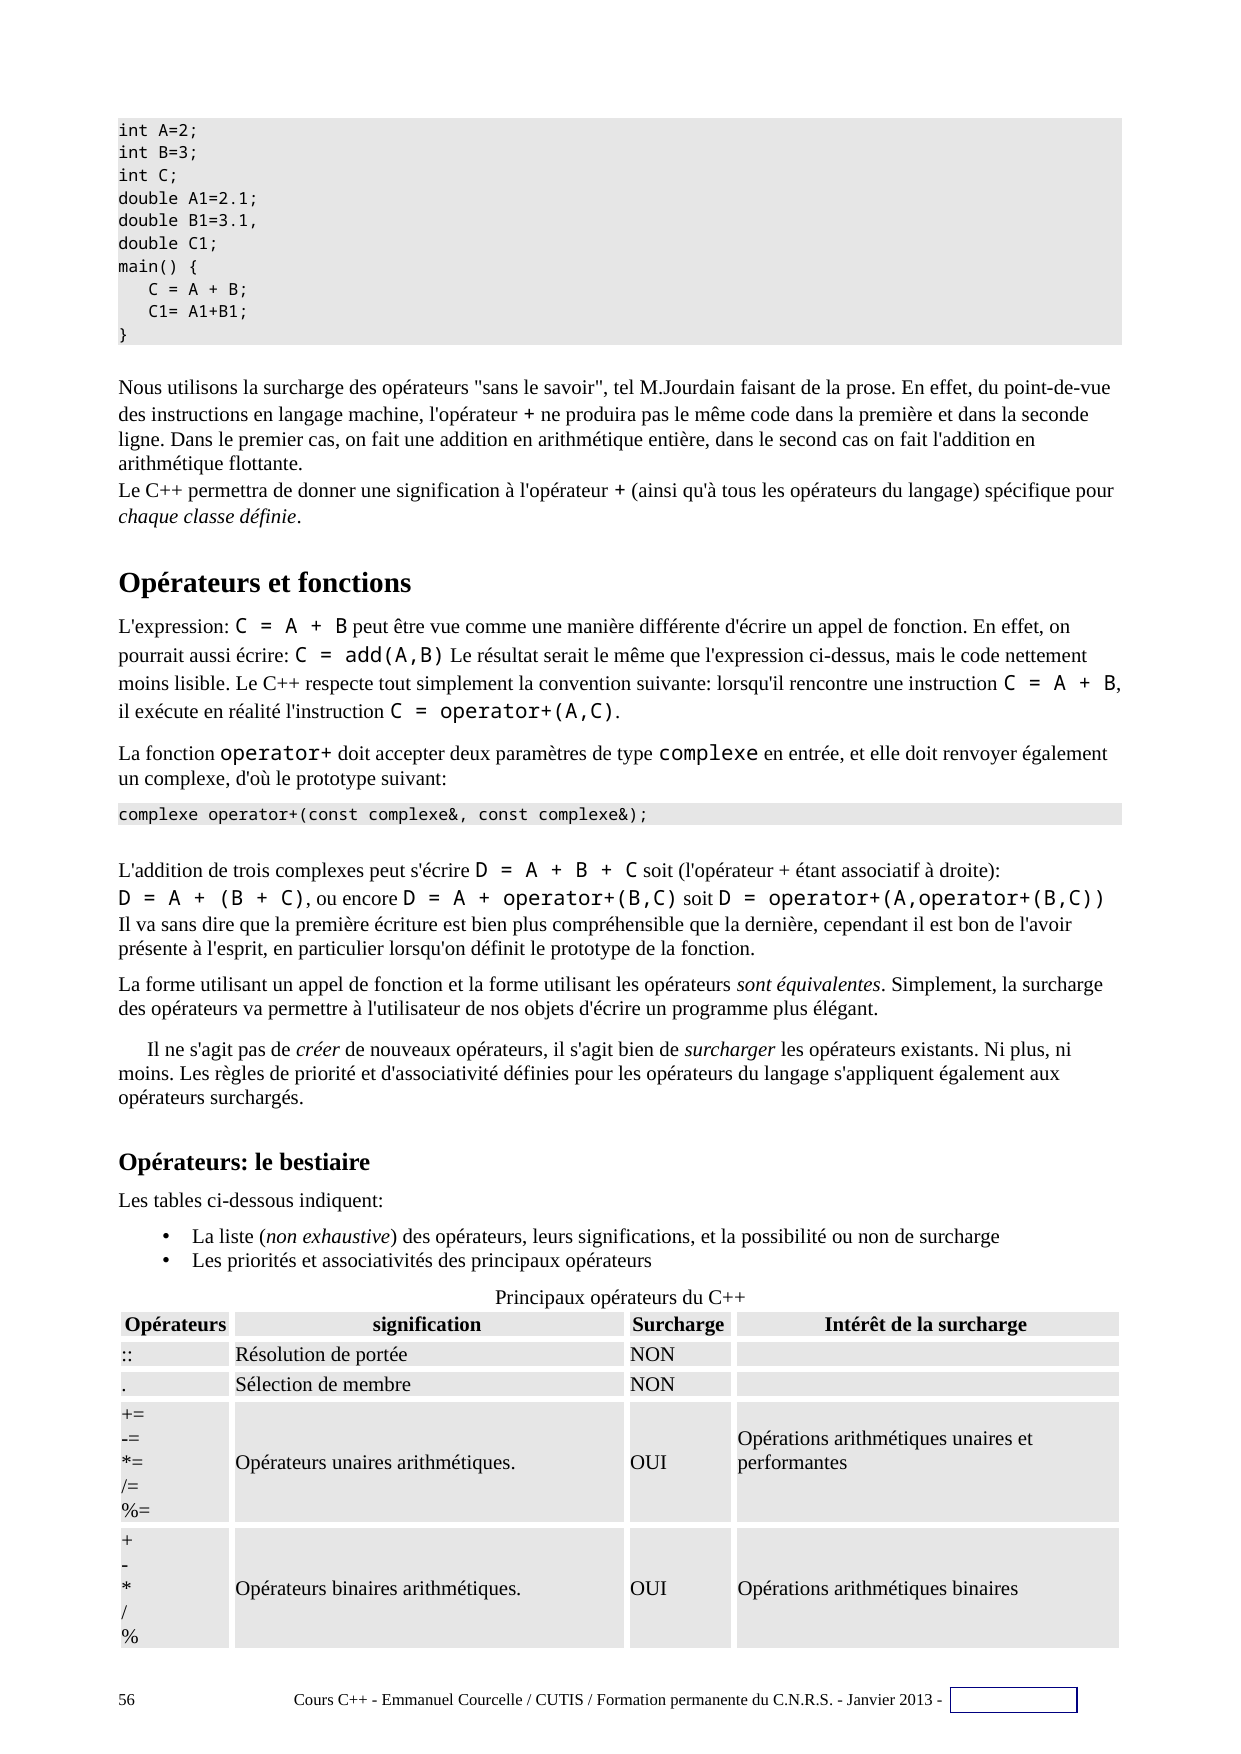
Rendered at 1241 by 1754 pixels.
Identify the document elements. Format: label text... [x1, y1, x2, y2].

text int B=3; [118, 141, 1122, 163]
table_cell :: [118, 1339, 232, 1369]
text main() { [118, 254, 1122, 277]
table_cell . [118, 1369, 232, 1399]
text Les tables ci-dessous indiquent: [118, 1188, 1122, 1212]
table_header signification [232, 1309, 627, 1339]
table_cell NON [627, 1369, 734, 1399]
text La fonction operator+ doit accepter deux paramètres de type complexe en entrée, et elle doit renvoyer également un complexe, d'où le prototype suivant: [118, 738, 1122, 790]
list La liste (non exhaustive) des opérateurs, leurs significations, et la possibilité ou non de surcharge [162, 1224, 1122, 1248]
table_header Opérateurs [118, 1309, 232, 1339]
text } [118, 322, 1122, 345]
table_cell NON [627, 1339, 734, 1369]
table_header Intérêt de la surcharge [734, 1309, 1122, 1339]
text double C1; [118, 232, 1122, 254]
text int A=2; [118, 118, 1122, 141]
table_cell OUI [627, 1399, 734, 1525]
text L'addition de trois complexes peut s'écrire D = A + B + C soit (l'opérateur + étant associatif à droite): D = A + (B + C), ou encore D = A + operator+(B,C) soit D = operator+(A,operator+(B,C)) Il va sans dire que la première écriture est bien plus compréhensible que la dernière, cependant il est bon de l'avoir présente à l'esprit, en particulier lorsqu'on définit le prototype de la fonction. [118, 855, 1122, 960]
list Les priorités et associativités des principaux opérateurs [162, 1248, 1122, 1272]
text Il ne s'agit pas de créer de nouveaux opérateurs, il s'agit bien de surcharger les opérateurs existants. Ni plus, ni moins. Les règles de priorité et d'associativité définies pour les opérateurs du langage s'appliquent également aux opérateurs surchargés. [118, 1033, 1122, 1109]
table_cell Sélection de membre [232, 1369, 627, 1399]
text int C; [118, 163, 1122, 186]
table_cell + - * / % [118, 1525, 232, 1651]
text Nous utilisons la surcharge des opérateurs "sans le savoir", tel M.Jourdain faisant de la prose. En effet, du point-de-vue des instructions en langage machine, l'opérateur + ne produira pas le même code dans la première et dans la seconde ligne. Dans le premier cas, on fait une addition en arithmétique entière, dans le second cas on fait l'addition en arithmétique flottante. Le C++ permettra de donner une signification à l'opérateur + (ainsi qu'à tous les opérateurs du langage) spécifique pour chaque classe définie. [118, 375, 1122, 528]
table_cell Opérations arithmétiques unaires et performantes [734, 1399, 1122, 1525]
text double B1=3.1, [118, 209, 1122, 232]
text double A1=2.1; [118, 186, 1122, 209]
text L'expression: C = A + B peut être vue comme une manière différente d'écrire un appel de fonction. En effet, on pourrait aussi écrire: C = add(A,B) Le résultat serait le même que l'expression ci-dessus, mais le code nettement moins lisible. Le C++ respecte tout simplement la convention suivante: lorsqu'il rencontre une instruction C = A + B, il exécute en réalité l'instruction C = operator+(A,C). [118, 611, 1122, 725]
table_cell Opérateurs binaires arithmétiques. [232, 1525, 627, 1651]
text C = A + B; [118, 277, 1122, 300]
table_cell [734, 1339, 1122, 1369]
text complexe operator+(const complexe&, const complexe&); [118, 803, 1122, 825]
table_cell += -= *= /= %= [118, 1399, 232, 1525]
table_cell [734, 1369, 1122, 1399]
subtitle Opérateurs et fonctions [118, 565, 1122, 599]
text La forme utilisant un appel de fonction et la forme utilisant les opérateurs sont équivalentes. Simplement, la surcharge des opérateurs va permettre à l'utilisateur de nos objets d'écrire un programme plus élégant. [118, 972, 1122, 1020]
table_cell OUI [627, 1525, 734, 1651]
subtitle Opérateurs: le bestiaire [118, 1147, 1122, 1175]
table_cell Résolution de portée [232, 1339, 627, 1369]
text C1= A1+B1; [118, 300, 1122, 322]
table_cell Opérations arithmétiques binaires [734, 1525, 1122, 1651]
table_header Surcharge [627, 1309, 734, 1339]
text Principaux opérateurs du C++ [118, 1285, 1122, 1309]
table_cell Opérateurs unaires arithmétiques. [232, 1399, 627, 1525]
